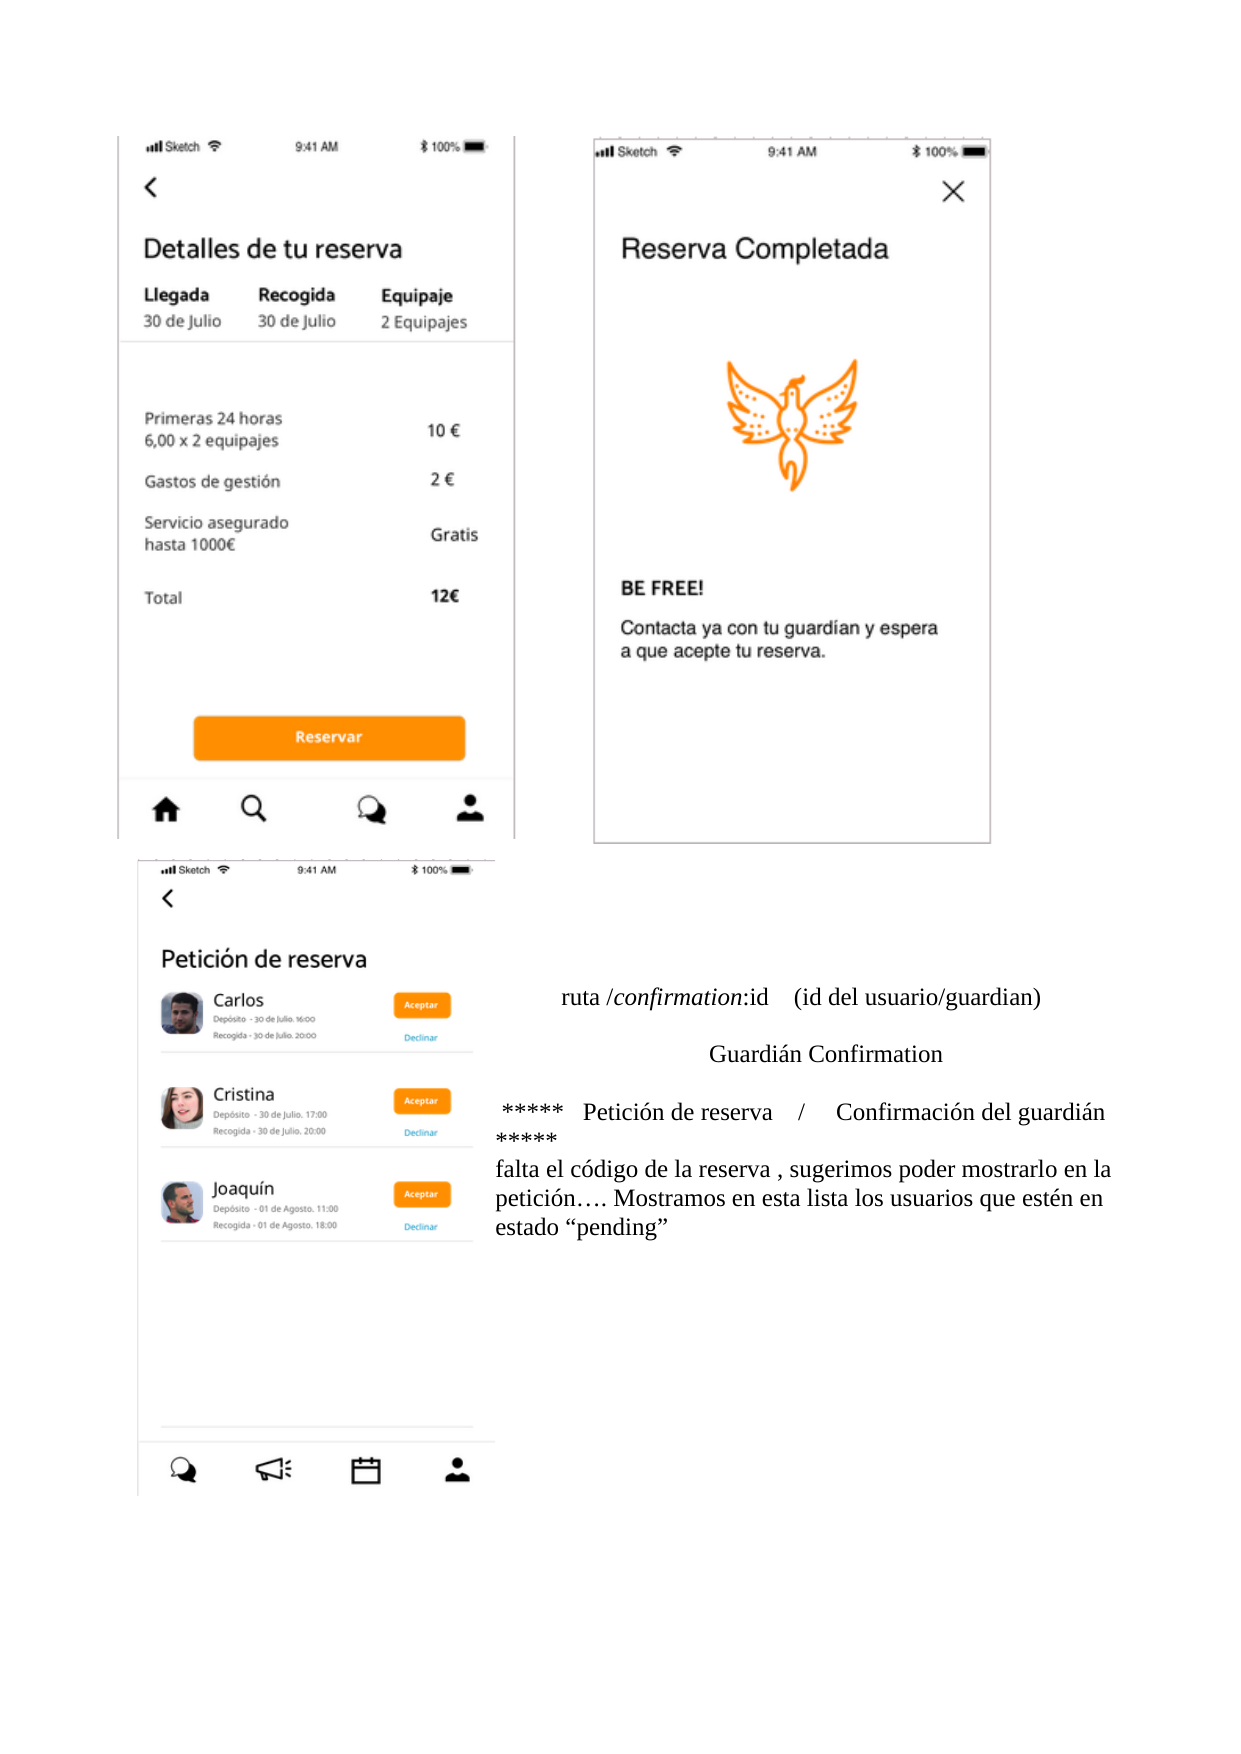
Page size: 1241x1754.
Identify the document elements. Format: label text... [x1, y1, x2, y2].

text falta el código de la reserva , sugerimos poder mostrarlo en la petición…. Mostramos en esta lista los usuarios que estén en estado “pending” [496, 1154, 1122, 1241]
picture [117, 136, 517, 839]
text [118, 1039, 137, 1068]
text ***** Petición de reserva / Confirmación del guardián ***** [496, 1097, 1122, 1154]
picture [592, 134, 996, 844]
picture [137, 859, 496, 1496]
text ruta /confirmation:id (id del usuario/guardian) [496, 982, 1122, 1011]
text Guardián Confirmation [496, 1039, 1122, 1068]
